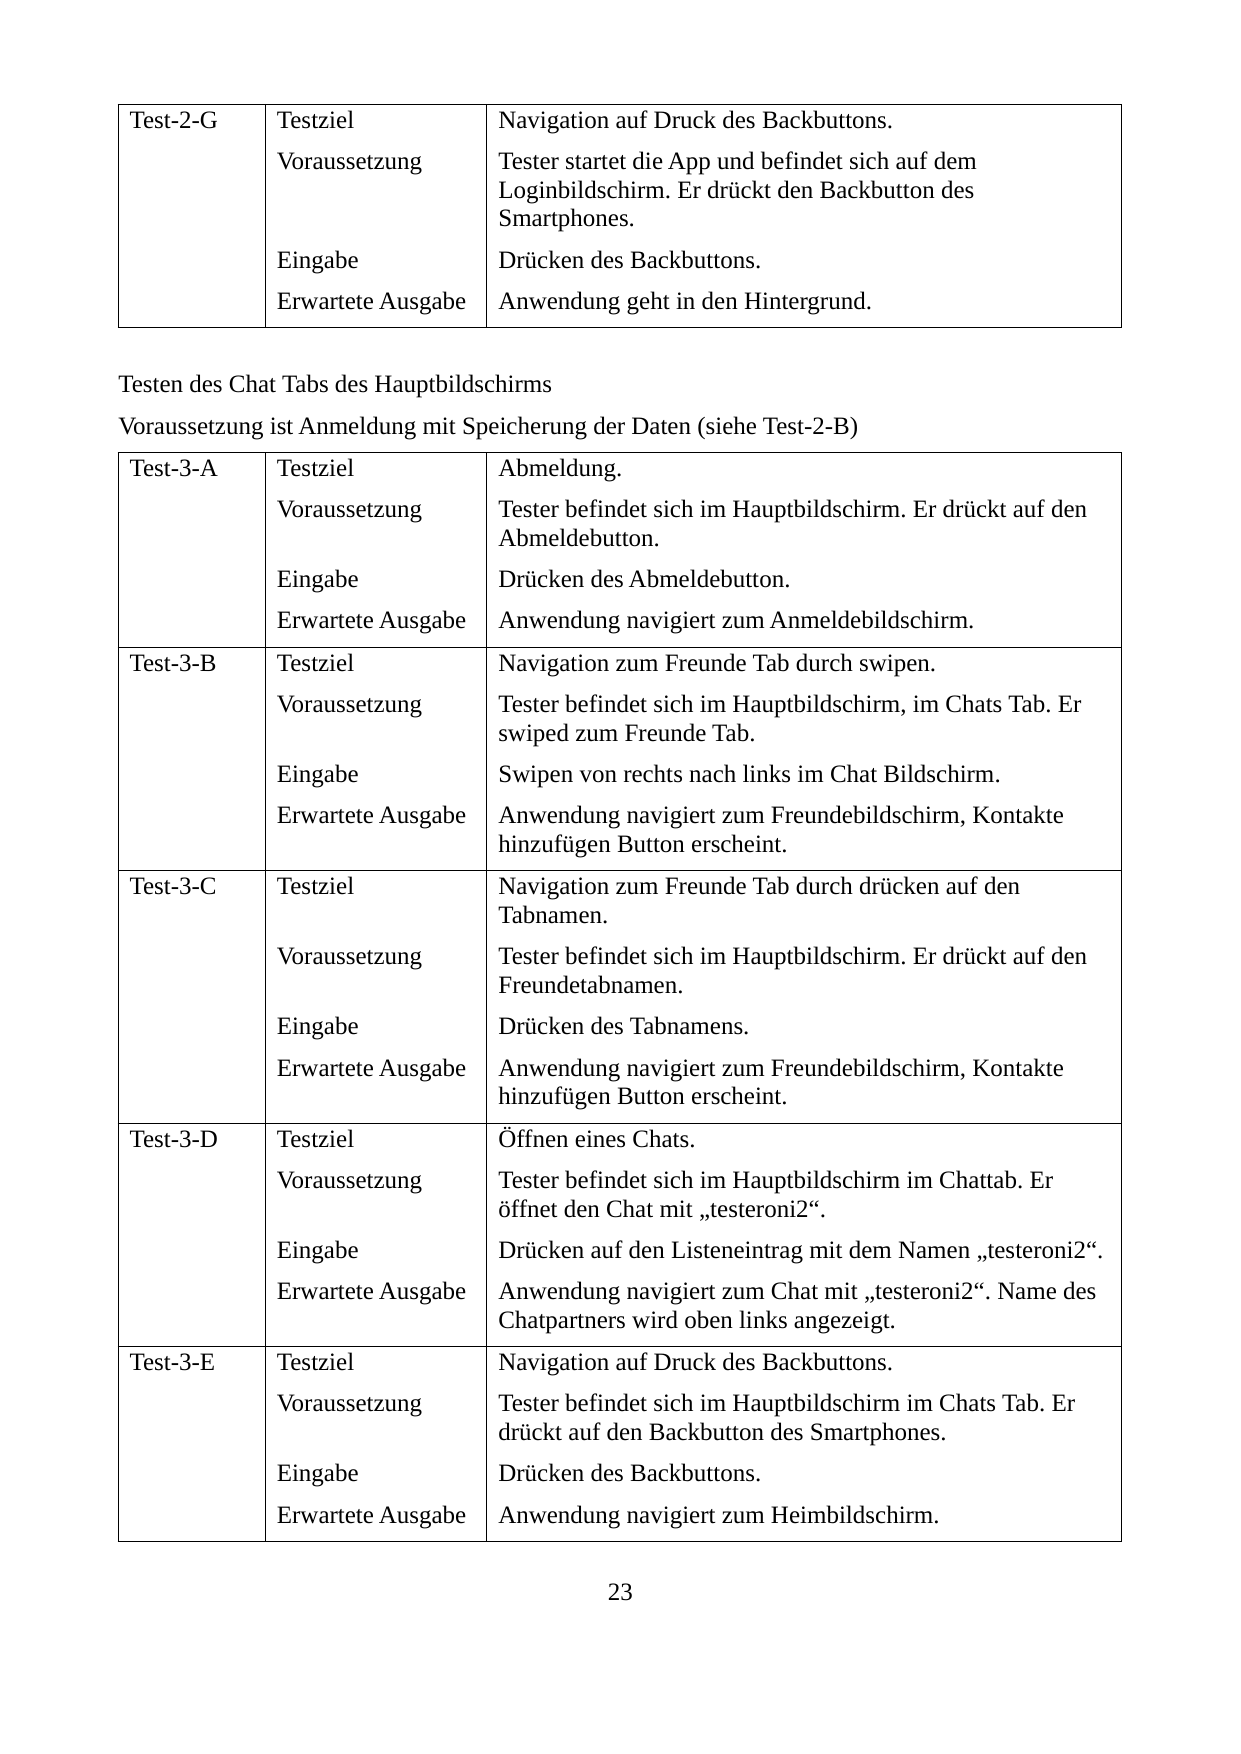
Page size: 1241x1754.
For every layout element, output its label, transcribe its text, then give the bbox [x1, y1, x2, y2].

table_cell Drücken des Tabnamens. [487, 1011, 1121, 1053]
table_cell [119, 245, 265, 286]
table_cell Voraussetzung [266, 941, 486, 1011]
table_cell Eingabe [266, 1235, 486, 1276]
table_cell Tester befindet sich im Hauptbildschirm im Chattab. Er öffnet den Chat mit „testeroni2“. [487, 1165, 1121, 1235]
table_cell [119, 146, 265, 245]
table_cell Voraussetzung [266, 494, 486, 564]
table_cell Eingabe [266, 1011, 486, 1053]
table_cell Anwendung navigiert zum Anmeldebildschirm. [487, 606, 1121, 647]
table_cell Test-3-D [119, 1124, 265, 1165]
table_cell Erwartete Ausgabe [266, 1276, 486, 1346]
table_cell [119, 1500, 265, 1541]
table_cell [119, 1276, 265, 1346]
table_cell Testziel [266, 1124, 486, 1165]
table_cell Anwendung navigiert zum Freundebildschirm, Kontakte hinzufügen Button erscheint. [487, 800, 1121, 870]
table_cell [119, 759, 265, 800]
table_cell Tester befindet sich im Hauptbildschirm im Chats Tab. Er drückt auf den Backbutton des Smartphones. [487, 1389, 1121, 1458]
table_cell Tester befindet sich im Hauptbildschirm, im Chats Tab. Er swiped zum Freunde Tab. [487, 689, 1121, 759]
table_cell Anwendung navigiert zum Heimbildschirm. [487, 1500, 1121, 1541]
table_cell Tester befindet sich im Hauptbildschirm. Er drückt auf den Abmeldebutton. [487, 494, 1121, 564]
table_cell [119, 606, 265, 647]
table_cell [119, 941, 265, 1011]
table_cell Voraussetzung [266, 146, 486, 245]
table_cell Voraussetzung [266, 1165, 486, 1235]
table_cell [119, 494, 265, 564]
table_cell Erwartete Ausgabe [266, 286, 486, 327]
table_cell Navigation zum Freunde Tab durch drücken auf den Tabnamen. [487, 871, 1121, 941]
table_header Testziel [266, 453, 486, 494]
table_cell Drücken des Abmeldebutton. [487, 564, 1121, 606]
table_cell Drücken auf den Listeneintrag mit dem Namen „testeroni2“. [487, 1235, 1121, 1276]
text [118, 1542, 1122, 1571]
table_cell [119, 1165, 265, 1235]
table_cell Testziel [266, 648, 486, 689]
table_cell Eingabe [266, 245, 486, 286]
table_cell Navigation auf Druck des Backbuttons. [487, 1347, 1121, 1388]
table_header Navigation auf Druck des Backbuttons. [487, 105, 1121, 146]
table_cell Erwartete Ausgabe [266, 606, 486, 647]
table_cell Drücken des Backbuttons. [487, 245, 1121, 286]
table_cell [119, 800, 265, 870]
table_cell Test-3-C [119, 871, 265, 941]
table_cell [119, 1235, 265, 1276]
table_cell Test-3-E [119, 1347, 265, 1388]
table_cell Test-3-B [119, 648, 265, 689]
table_cell Erwartete Ausgabe [266, 1053, 486, 1123]
table_cell Erwartete Ausgabe [266, 1500, 486, 1541]
table_cell Anwendung navigiert zum Freundebildschirm, Kontakte hinzufügen Button erscheint. [487, 1053, 1121, 1123]
table_cell [119, 1389, 265, 1458]
table_cell Drücken des Backbuttons. [487, 1459, 1121, 1500]
table_cell [119, 689, 265, 759]
table_cell Anwendung geht in den Hintergrund. [487, 286, 1121, 327]
text Voraussetzung ist Anmeldung mit Speicherung der Daten (siehe Test-2-B) [118, 411, 1122, 439]
text Testen des Chat Tabs des Hauptbildschirms [118, 369, 1122, 398]
table_cell Testziel [266, 871, 486, 941]
table_header Testziel [266, 105, 486, 146]
table_cell [119, 1459, 265, 1500]
table_cell Testziel [266, 1347, 486, 1388]
table_cell Tester befindet sich im Hauptbildschirm. Er drückt auf den Freundetabnamen. [487, 941, 1121, 1011]
table_cell Eingabe [266, 564, 486, 606]
table_cell Erwartete Ausgabe [266, 800, 486, 870]
table_cell Öffnen eines Chats. [487, 1124, 1121, 1165]
table_cell Voraussetzung [266, 1389, 486, 1458]
table_cell [119, 1011, 265, 1053]
table_header Test-2-G [119, 105, 265, 146]
table_cell Navigation zum Freunde Tab durch swipen. [487, 648, 1121, 689]
table_header Test-3-A [119, 453, 265, 494]
table_cell Tester startet die App und befindet sich auf dem Loginbildschirm. Er drückt den Backbutton des Smartphones. [487, 146, 1121, 245]
table_cell Eingabe [266, 1459, 486, 1500]
table_cell [119, 1053, 265, 1123]
table_header Abmeldung. [487, 453, 1121, 494]
table_cell Anwendung navigiert zum Chat mit „testeroni2“. Name des Chatpartners wird oben links angezeigt. [487, 1276, 1121, 1346]
table_cell Swipen von rechts nach links im Chat Bildschirm. [487, 759, 1121, 800]
table_cell [119, 286, 265, 327]
table_cell Voraussetzung [266, 689, 486, 759]
table_cell [119, 564, 265, 606]
table_cell Eingabe [266, 759, 486, 800]
